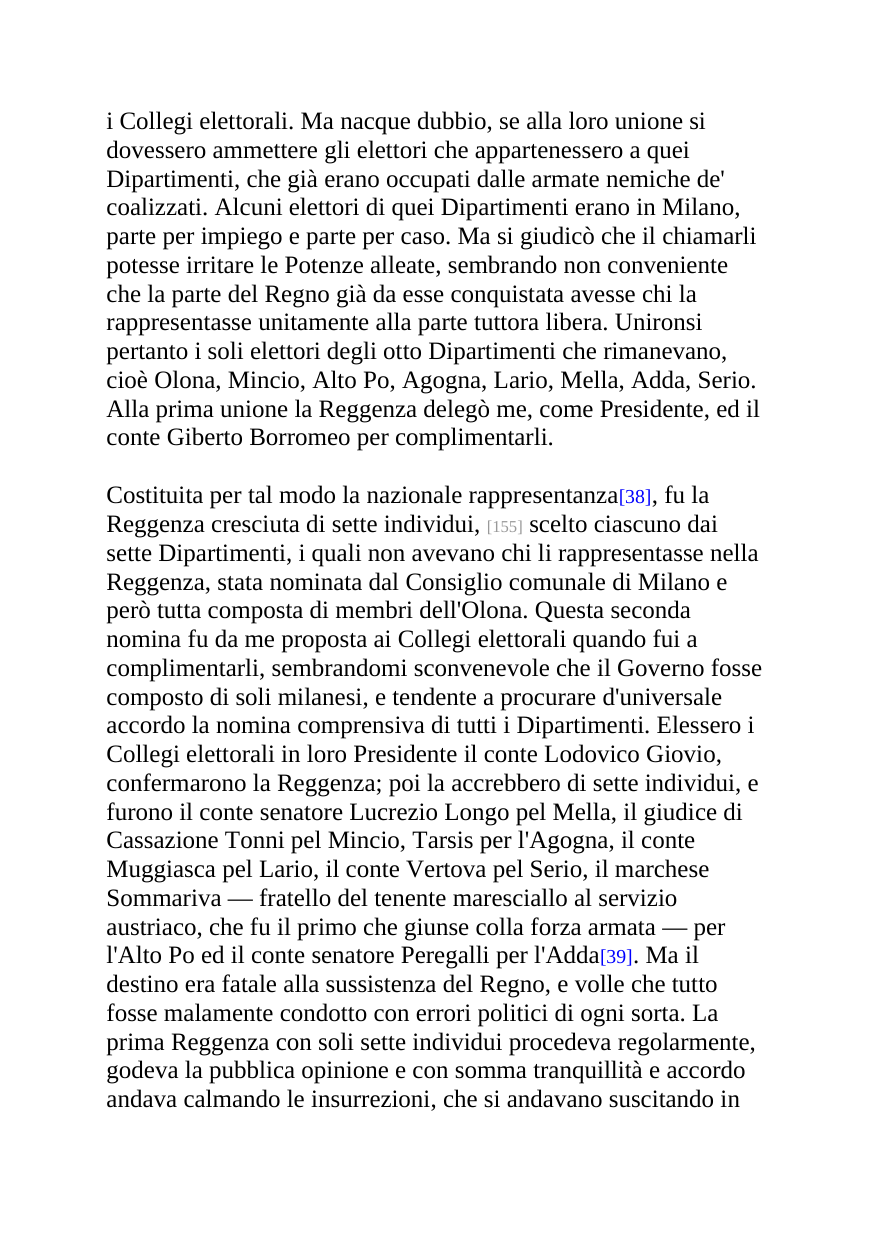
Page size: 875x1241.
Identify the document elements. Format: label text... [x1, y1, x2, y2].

text i Collegi elettorali. Ma nacque dubbio, se alla loro unione si dovessero ammettere gli elettori che appartenessero a quei Dipartimenti, che già erano occupati dalle armate nemiche de' coalizzati. Alcuni elettori di quei Dipartimenti erano in Milano, parte per impiego e parte per caso. Ma si giudicò che il chiamarli potesse irritare le Potenze alleate, sembrando non conveniente che la parte del Regno già da esse conquistata avesse chi la rappresentasse unitamente alla parte tuttora libera. Unironsi pertanto i soli elettori degli otto Dipartimenti che rimanevano, cioè Olona, Mincio, Alto Po, Agogna, Lario, Mella, Adda, Serio. Alla prima unione la Reggenza delegò me, come Presidente, ed il conte Giberto Borromeo per complimentarli. [106, 106, 768, 451]
text Costituita per tal modo la nazionale rappresentanza[38], fu la Reggenza cresciuta di sette individui, [155] scelto ciascuno dai sette Dipartimenti, i quali non avevano chi li rappresentasse nella Reggenza, stata nominata dal Consiglio comunale di Milano e però tutta composta di membri dell'Olona. Questa seconda nomina fu da me proposta ai Collegi elettorali quando fui a complimentarli, sembrandomi sconvenevole che il Governo fosse composto di soli milanesi, e tendente a procurare d'universale accordo la nomina comprensiva di tutti i Dipartimenti. Elessero i Collegi elettorali in loro Presidente il conte Lodovico Giovio, confermarono la Reggenza; poi la accrebbero di sette individui, e furono il conte senatore Lucrezio Longo pel Mella, il giudice di Cassazione Tonni pel Mincio, Tarsis per l'Agogna, il conte Muggiasca pel Lario, il conte Vertova pel Serio, il marchese Sommariva — fratello del tenente maresciallo al servizio austriaco, che fu il primo che giunse colla forza armata — per l'Alto Po ed il conte senatore Peregalli per l'Adda[39]. Ma il destino era fatale alla sussistenza del Regno, e volle che tutto fosse malamente condotto con errori politici di ogni sorta. La prima Reggenza con soli sette individui procedeva regolarmente, godeva la pubblica opinione e con somma tranquillità e accordo andava calmando le insurrezioni, che si andavano suscitando in [106, 480, 768, 1113]
